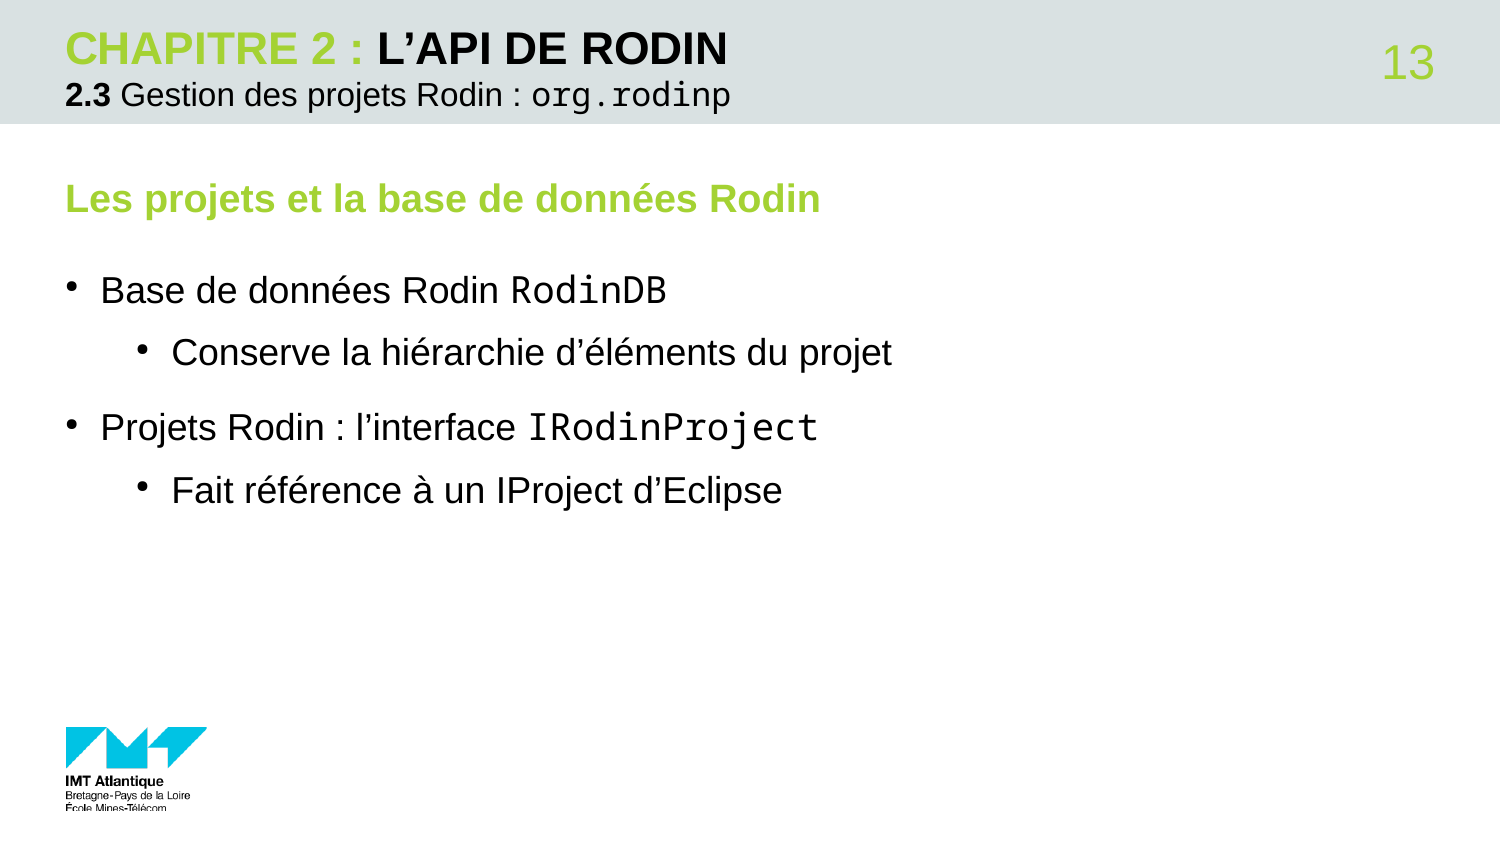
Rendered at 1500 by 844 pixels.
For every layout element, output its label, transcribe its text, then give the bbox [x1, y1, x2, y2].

list 2.3 Gestion des projets Rodin : org.rodinp [64, 72, 1252, 118]
title CHAPITRE 2 : L’API de Rodin [64, 0, 1252, 72]
slide_number [1251, 35, 1437, 85]
list Les projets et la base de données Rodin Base de données Rodin RodinDB Conserve la hiérarchie d’éléments du projet Projets Rodin : l’interface IRodinProject Fait référence à un IProject d’Eclipse [64, 173, 1437, 715]
